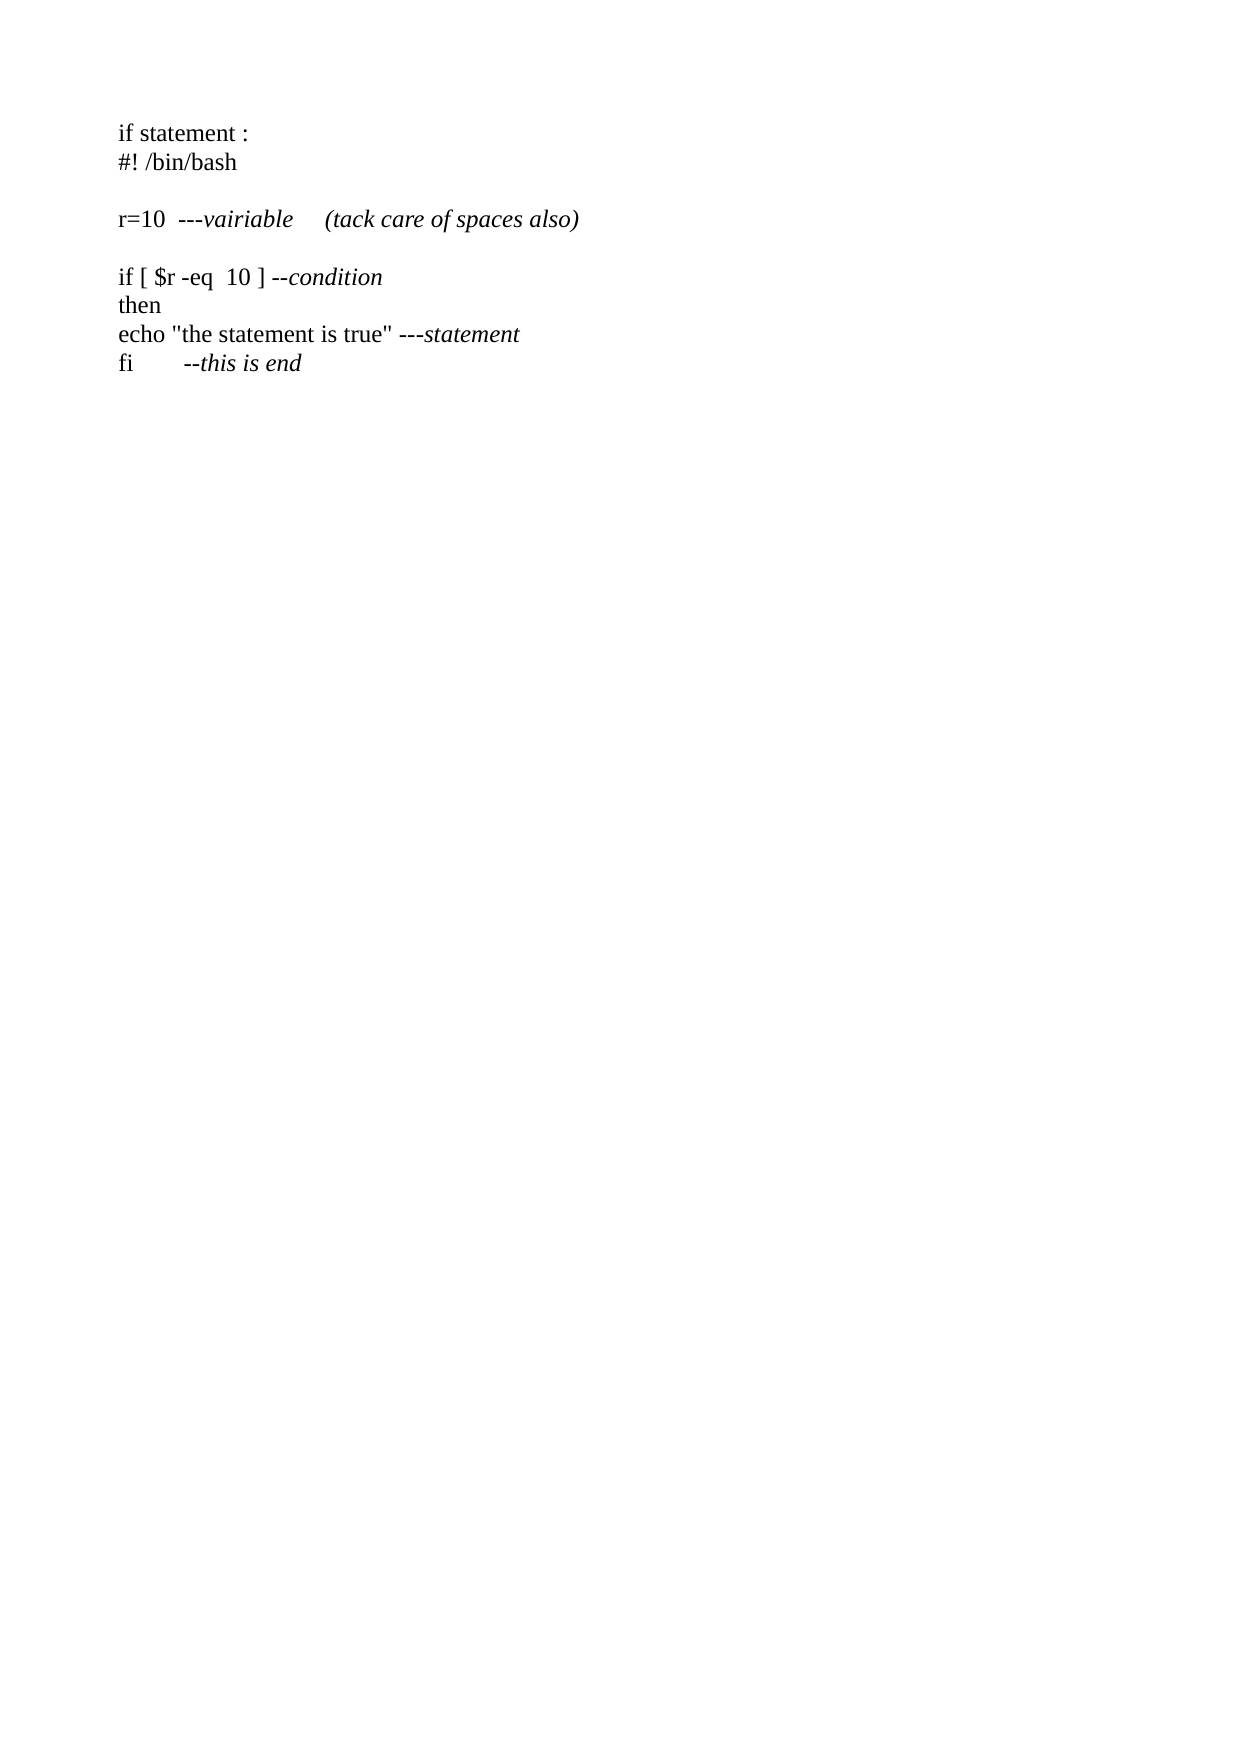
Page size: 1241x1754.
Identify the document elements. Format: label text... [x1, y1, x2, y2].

text #! /bin/bash [118, 147, 1122, 176]
text fi --this is end [118, 348, 1122, 377]
text if statement : [118, 118, 1122, 147]
text then [118, 291, 1122, 319]
text r=10 ---vairiable (tack care of spaces also) [118, 204, 1122, 233]
text if [ $r -eq 10 ] --condition [118, 262, 1122, 291]
text echo "the statement is true" ---statement [118, 319, 1122, 348]
